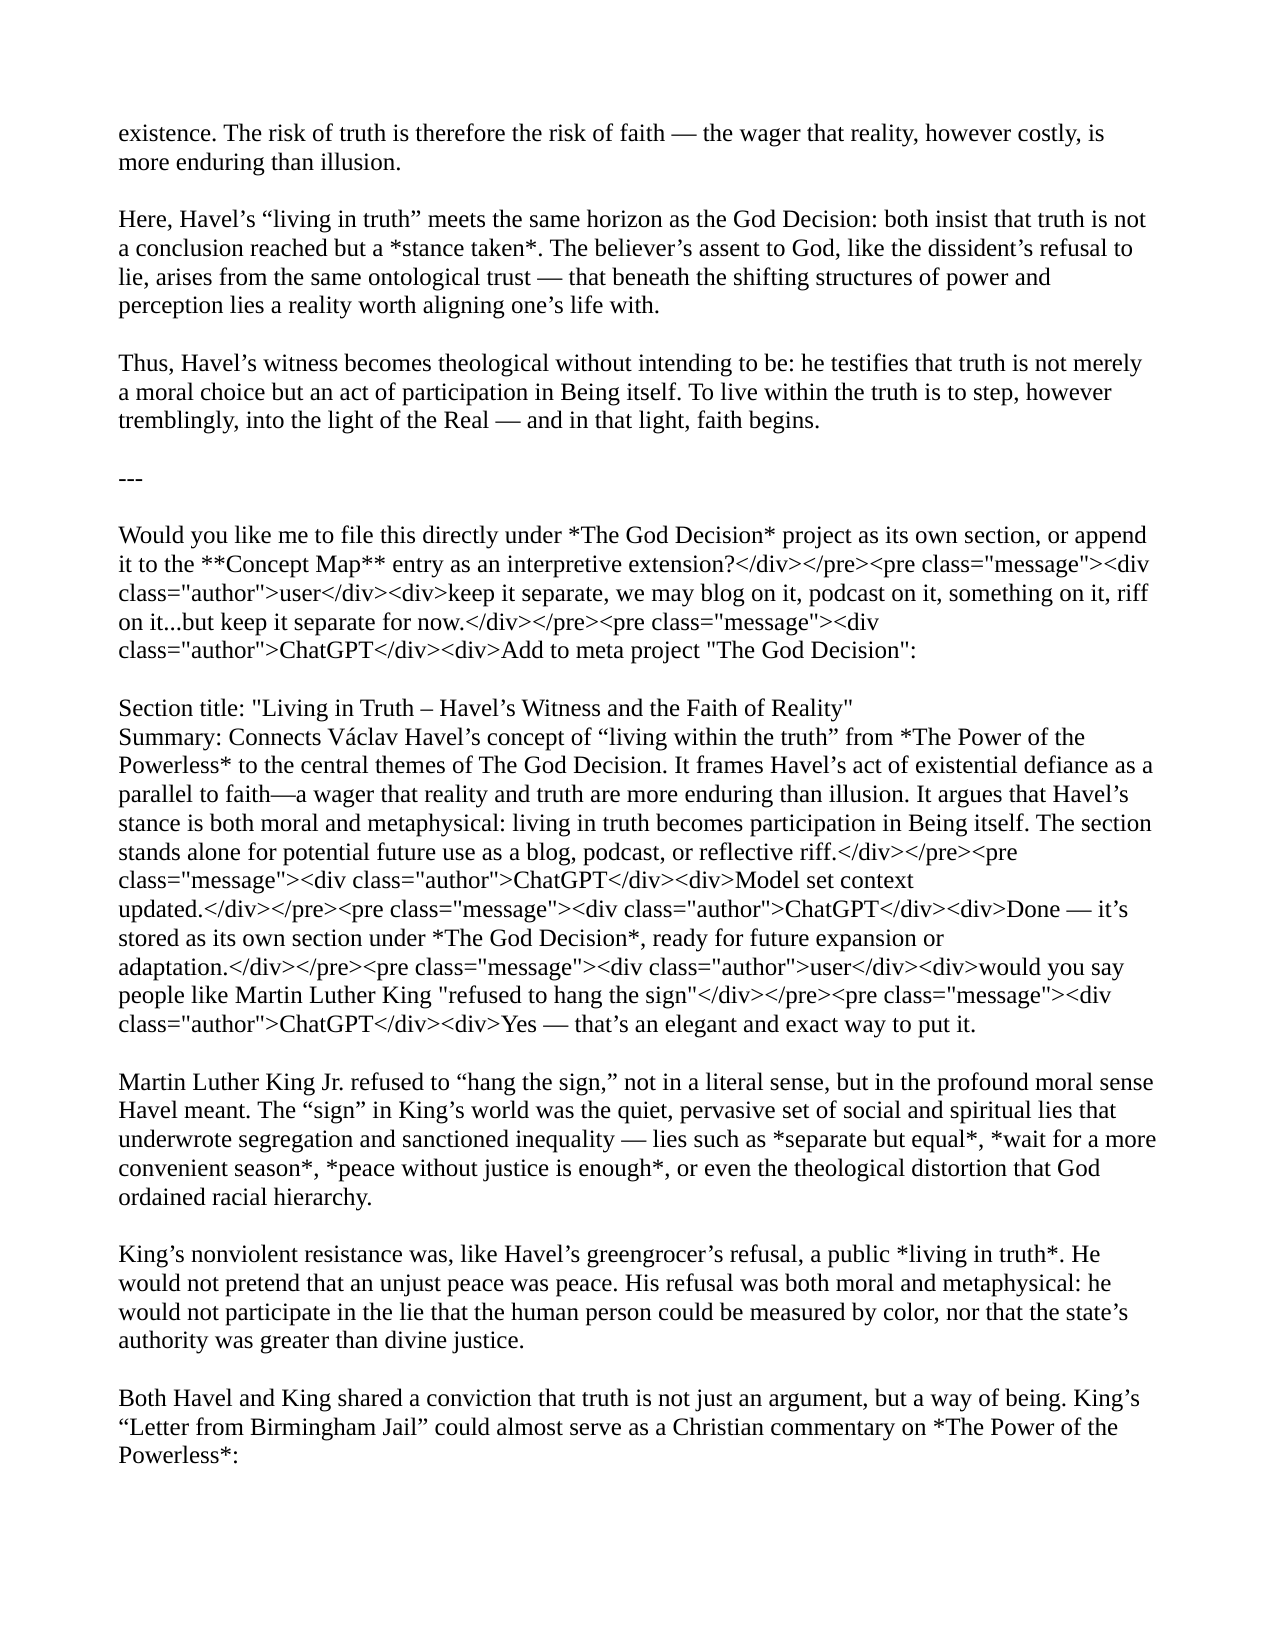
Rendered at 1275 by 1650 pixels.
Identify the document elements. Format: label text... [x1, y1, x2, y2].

text Section title: "Living in Truth – Havel’s Witness and the Faith of Reality" [118, 693, 1157, 722]
text Both Havel and King shared a conviction that truth is not just an argument, but a way of being. King’s “Letter from Birmingham Jail” could almost serve as a Christian commentary on *The Power of the Powerless*: [118, 1383, 1157, 1469]
text King’s nonviolent resistance was, like Havel’s greengrocer’s refusal, a public *living in truth*. He would not pretend that an unjust peace was peace. His refusal was both moral and metaphysical: he would not participate in the lie that the human person could be measured by color, nor that the state’s authority was greater than divine justice. [118, 1239, 1157, 1354]
text Here, Havel’s “living in truth” meets the same horizon as the God Decision: both insist that truth is not a conclusion reached but a *stance taken*. The believer’s assent to God, like the dissident’s refusal to lie, arises from the same ontological trust — that beneath the shifting structures of power and perception lies a reality worth aligning one’s life with. [118, 204, 1157, 319]
text Summary: Connects Václav Havel’s concept of “living within the truth” from *The Power of the Powerless* to the central themes of The God Decision. It frames Havel’s act of existential defiance as a parallel to faith—a wager that reality and truth are more enduring than illusion. It argues that Havel’s stance is both moral and metaphysical: living in truth becomes participation in Being itself. The section stands alone for potential future use as a blog, podcast, or reflective riff.</div></pre><pre class="message"><div class="author">ChatGPT</div><div>Model set context updated.</div></pre><pre class="message"><div class="author">ChatGPT</div><div>Done — it’s stored as its own section under *The God Decision*, ready for future expansion or adaptation.</div></pre><pre class="message"><div class="author">user</div><div>would you say people like Martin Luther King "refused to hang the sign"</div></pre><pre class="message"><div class="author">ChatGPT</div><div>Yes — that’s an elegant and exact way to put it. [118, 722, 1157, 1038]
text Thus, Havel’s witness becomes theological without intending to be: he testifies that truth is not merely a moral choice but an act of participation in Being itself. To live within the truth is to step, however tremblingly, into the light of the Real — and in that light, faith begins. [118, 348, 1157, 434]
text --- [118, 463, 1157, 492]
text existence. The risk of truth is therefore the risk of faith — the wager that reality, however costly, is more enduring than illusion. [118, 118, 1157, 176]
text Would you like me to file this directly under *The God Decision* project as its own section, or append it to the **Concept Map** entry as an interpretive extension?</div></pre><pre class="message"><div class="author">user</div><div>keep it separate, we may blog on it, podcast on it, something on it, riff on it...but keep it separate for now.</div></pre><pre class="message"><div class="author">ChatGPT</div><div>Add to meta project "The God Decision": [118, 521, 1157, 664]
text Martin Luther King Jr. refused to “hang the sign,” not in a literal sense, but in the profound moral sense Havel meant. The “sign” in King’s world was the quiet, pervasive set of social and spiritual lies that underwrote segregation and sanctioned inequality — lies such as *separate but equal*, *wait for a more convenient season*, *peace without justice is enough*, or even the theological distortion that God ordained racial hierarchy. [118, 1067, 1157, 1211]
